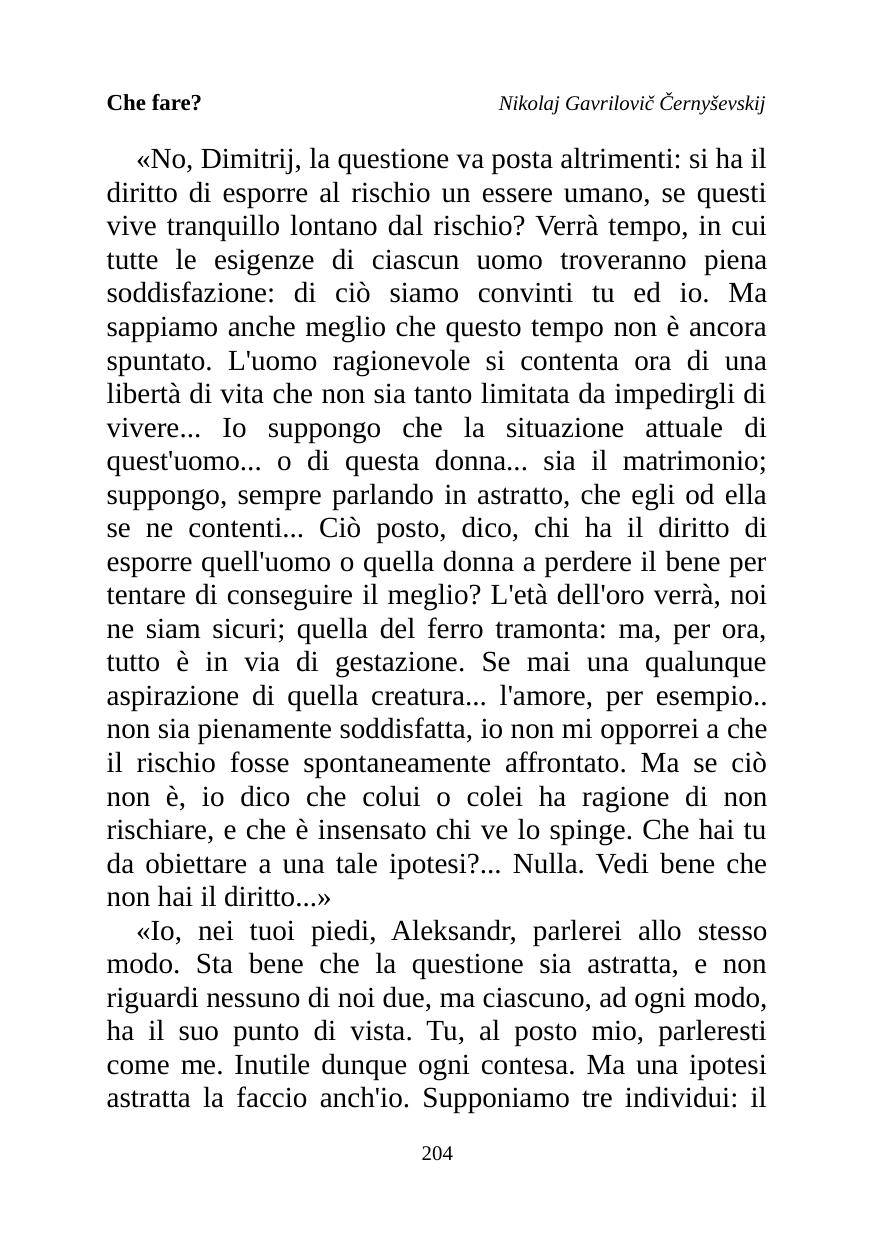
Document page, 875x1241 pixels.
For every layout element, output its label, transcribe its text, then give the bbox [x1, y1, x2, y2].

text «Io, nei tuoi piedi, Aleksandr, parlerei allo stesso modo. Sta bene che la questione sia astratta, e non riguardi nessuno di noi due, ma ciascuno, ad ogni modo, ha il suo punto di vista. Tu, al posto mio, parleresti come me. Inutile dunque ogni contesa. Ma una ipotesi astratta la faccio anch'io. Supponiamo tre individui: il [106, 913, 768, 1114]
text «No, Dimitrij, la questione va posta altrimenti: si ha il diritto di esporre al rischio un essere umano, se questi vive tranquillo lontano dal rischio? Verrà tempo, in cui tutte le esigenze di ciascun uomo troveranno piena soddisfazione: di ciò siamo convinti tu ed io. Ma sappiamo anche meglio che questo tempo non è ancora spuntato. L'uomo ragionevole si contenta ora di una libertà di vita che non sia tanto limitata da impedirgli di vivere... Io suppongo che la situazione attuale di quest'uomo... o di questa donna... sia il matrimonio; suppongo, sempre parlando in astratto, che egli od ella se ne contenti... Ciò posto, dico, chi ha il diritto di esporre quell'uomo o quella donna a perdere il bene per tentare di conseguire il meglio? L'età dell'oro verrà, noi ne siam sicuri; quella del ferro tramonta: ma, per ora, tutto è in via di gestazione. Se mai una qualunque aspirazione di quella creatura... l'amore, per esempio.. non sia pienamente soddisfatta, io non mi opporrei a che il rischio fosse spontaneamente affrontato. Ma se ciò non è, io dico che colui o colei ha ragione di non rischiare, e che è insensato chi ve lo spinge. Che hai tu da obiettare a una tale ipotesi?... Nulla. Vedi bene che non hai il diritto...» [106, 141, 768, 913]
